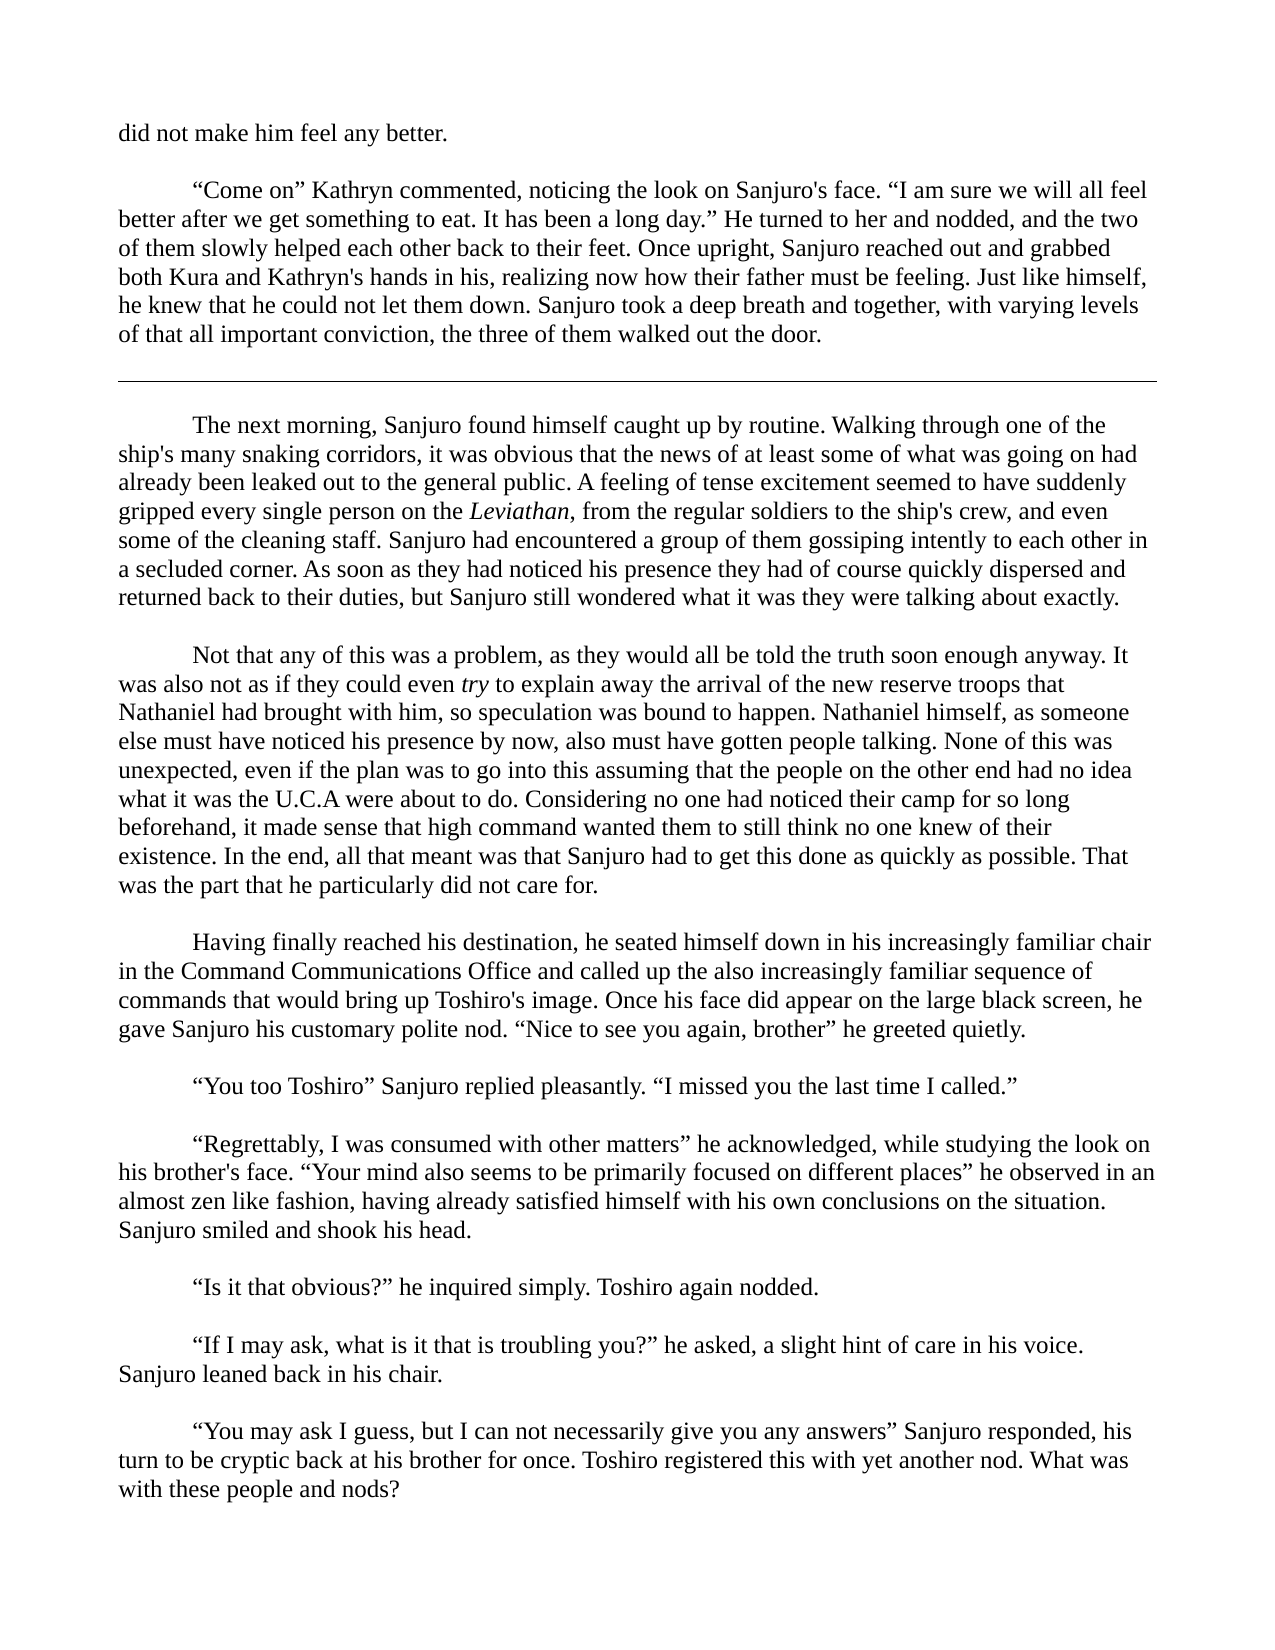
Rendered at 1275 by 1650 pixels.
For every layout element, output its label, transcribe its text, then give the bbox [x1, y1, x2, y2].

text Not that any of this was a problem, as they would all be told the truth soon enough anyway. It was also not as if they could even try to explain away the arrival of the new reserve troops that Nathaniel had brought with him, so speculation was bound to happen. Nathaniel himself, as someone else must have noticed his presence by now, also must have gotten people talking. None of this was unexpected, even if the plan was to go into this assuming that the people on the other end had no idea what it was the U.C.A were about to do. Considering no one had noticed their camp for so long beforehand, it made sense that high command wanted them to still think no one knew of their existence. In the end, all that meant was that Sanjuro had to get this done as quickly as possible. That was the part that he particularly did not care for. [118, 640, 1157, 899]
text “Is it that obvious?” he inquired simply. Toshiro again nodded. [118, 1272, 1157, 1301]
text did not make him feel any better. [118, 118, 1157, 147]
text “If I may ask, what is it that is troubling you?” he asked, a slight hint of care in his voice. Sanjuro leaned back in his chair. [118, 1330, 1157, 1387]
text “You may ask I guess, but I can not necessarily give you any answers” Sanjuro responded, his turn to be cryptic back at his brother for once. Toshiro registered this with yet another nod. What was with these people and nods? [118, 1416, 1157, 1502]
text The next morning, Sanjuro found himself caught up by routine. Walking through one of the ship's many snaking corridors, it was obvious that the news of at least some of what was going on had already been leaked out to the general public. A feeling of tense excitement seemed to have suddenly gripped every single person on the Leviathan, from the regular soldiers to the ship's crew, and even some of the cleaning staff. Sanjuro had encountered a group of them gossiping intently to each other in a secluded corner. As soon as they had noticed his presence they had of course quickly dispersed and returned back to their duties, but Sanjuro still wondered what it was they were talking about exactly. [118, 410, 1157, 611]
text “You too Toshiro” Sanjuro replied pleasantly. “I missed you the last time I called.” [118, 1071, 1157, 1100]
text “Regrettably, I was consumed with other matters” he acknowledged, while studying the look on his brother's face. “Your mind also seems to be primarily focused on different places” he observed in an almost zen like fashion, having already satisfied himself with his own conclusions on the situation. Sanjuro smiled and shook his head. [118, 1129, 1157, 1244]
text “Come on” Kathryn commented, noticing the look on Sanjuro's face. “I am sure we will all feel better after we get something to eat. It has been a long day.” He turned to her and nodded, and the two of them slowly helped each other back to their feet. Once upright, Sanjuro reached out and grabbed both Kura and Kathryn's hands in his, realizing now how their father must be feeling. Just like himself, he knew that he could not let them down. Sanjuro took a deep breath and together, with varying levels of that all important conviction, the three of them walked out the door. [118, 176, 1157, 348]
text Having finally reached his destination, he seated himself down in his increasingly familiar chair in the Command Communications Office and called up the also increasingly familiar sequence of commands that would bring up Toshiro's image. Once his face did appear on the large black screen, he gave Sanjuro his customary polite nod. “Nice to see you again, brother” he greeted quietly. [118, 927, 1157, 1042]
